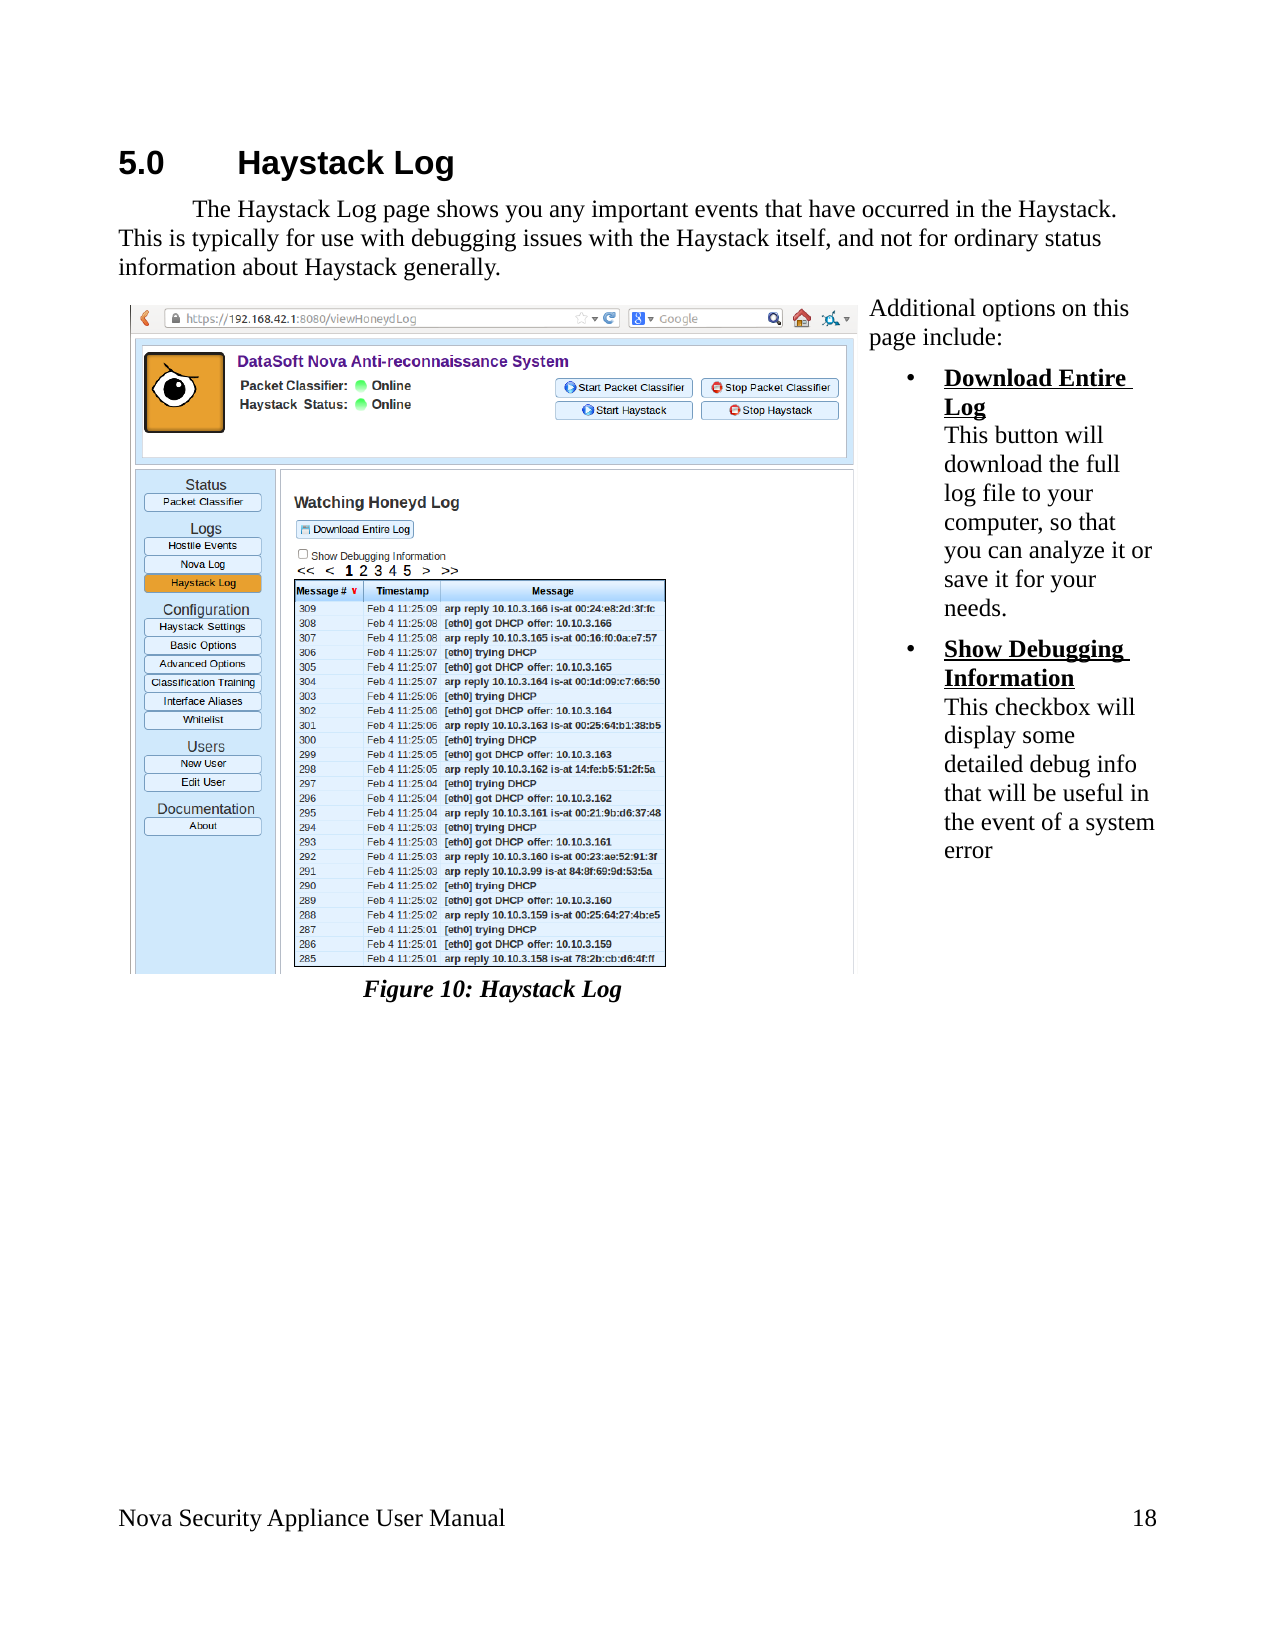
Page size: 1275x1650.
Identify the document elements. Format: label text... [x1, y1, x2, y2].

picture [130, 305, 858, 974]
text [130, 1002, 857, 1031]
list Show Debugging Information This checkbox will display some detailed debug info that will be useful in the event of a system error [858, 634, 1157, 864]
text The Haystack Log page shows you any important events that have occurred in the Haystack. This is typically for use with debugging issues with the Haystack itself, and not for ordinary status information about Haystack generally. [118, 194, 1157, 281]
subtitle Haystack Log [118, 143, 1157, 182]
text Additional options on this page include: [118, 293, 1157, 351]
list Download Entire Log This button will download the full log file to your computer, so that you can analyze it or save it for your needs. [858, 363, 1157, 622]
text Figure 10: Haystack Log [130, 974, 857, 1002]
